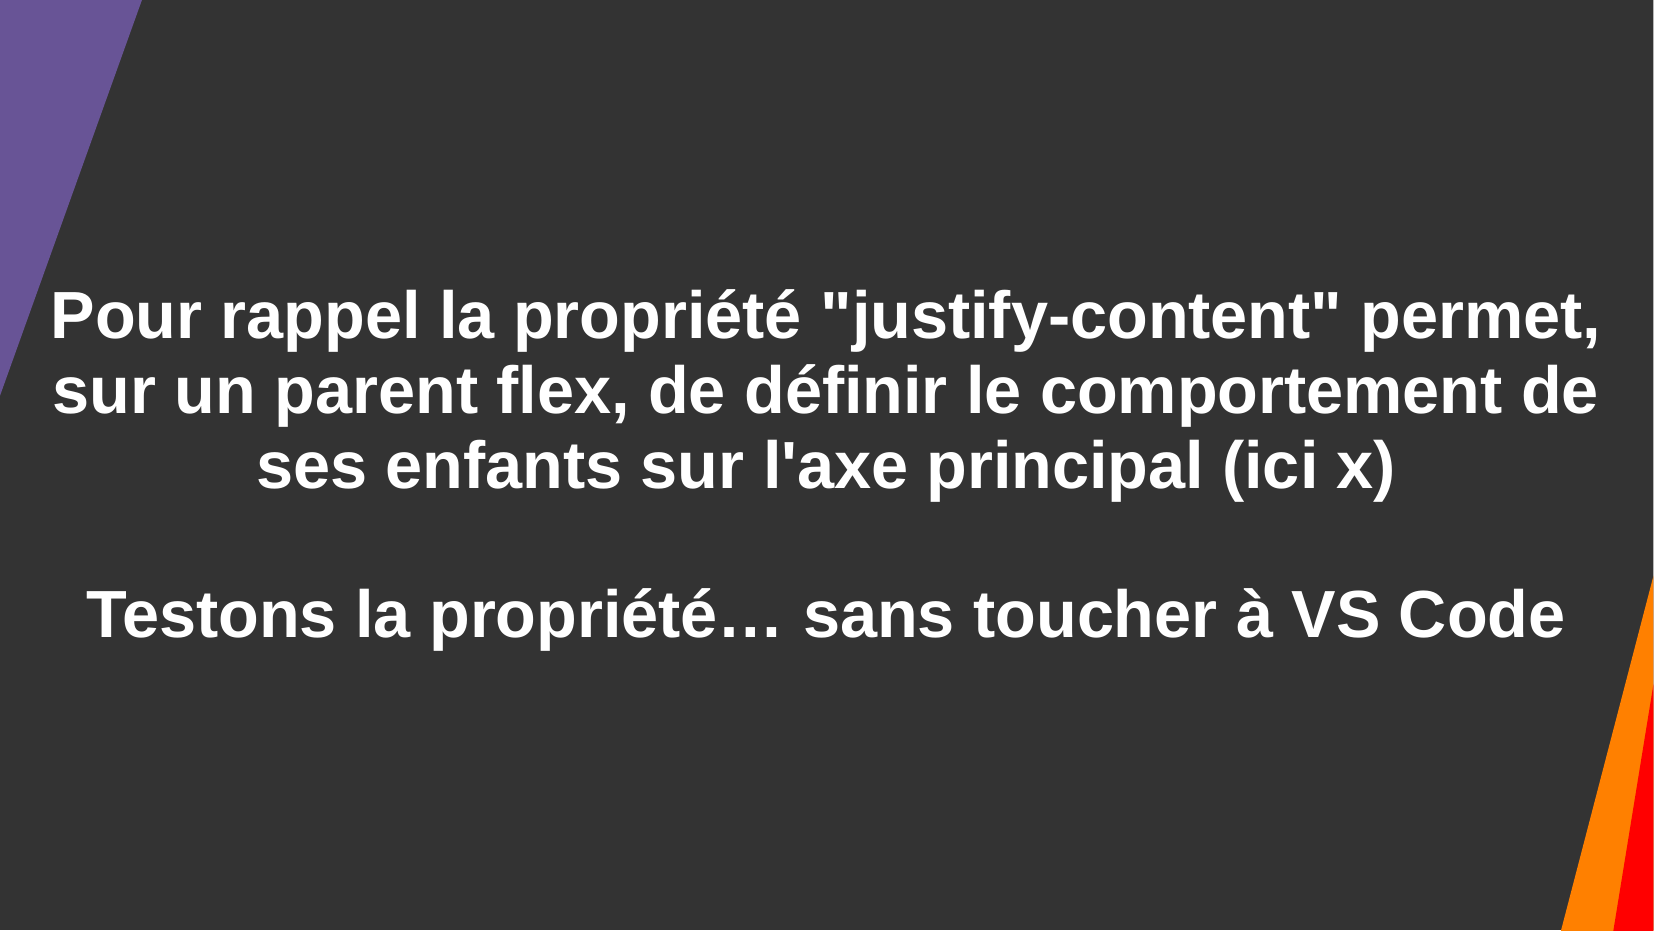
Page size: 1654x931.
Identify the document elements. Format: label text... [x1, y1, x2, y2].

text_box [0, 0, 142, 396]
text_box [1560, 573, 1654, 931]
title Pour rappel la propriété "justify-content" permet, sur un parent flex, de définir le comportement de ses enfants sur l'axe principal (ici x) Testons la propriété… sans toucher à VS Code [31, 278, 1622, 653]
